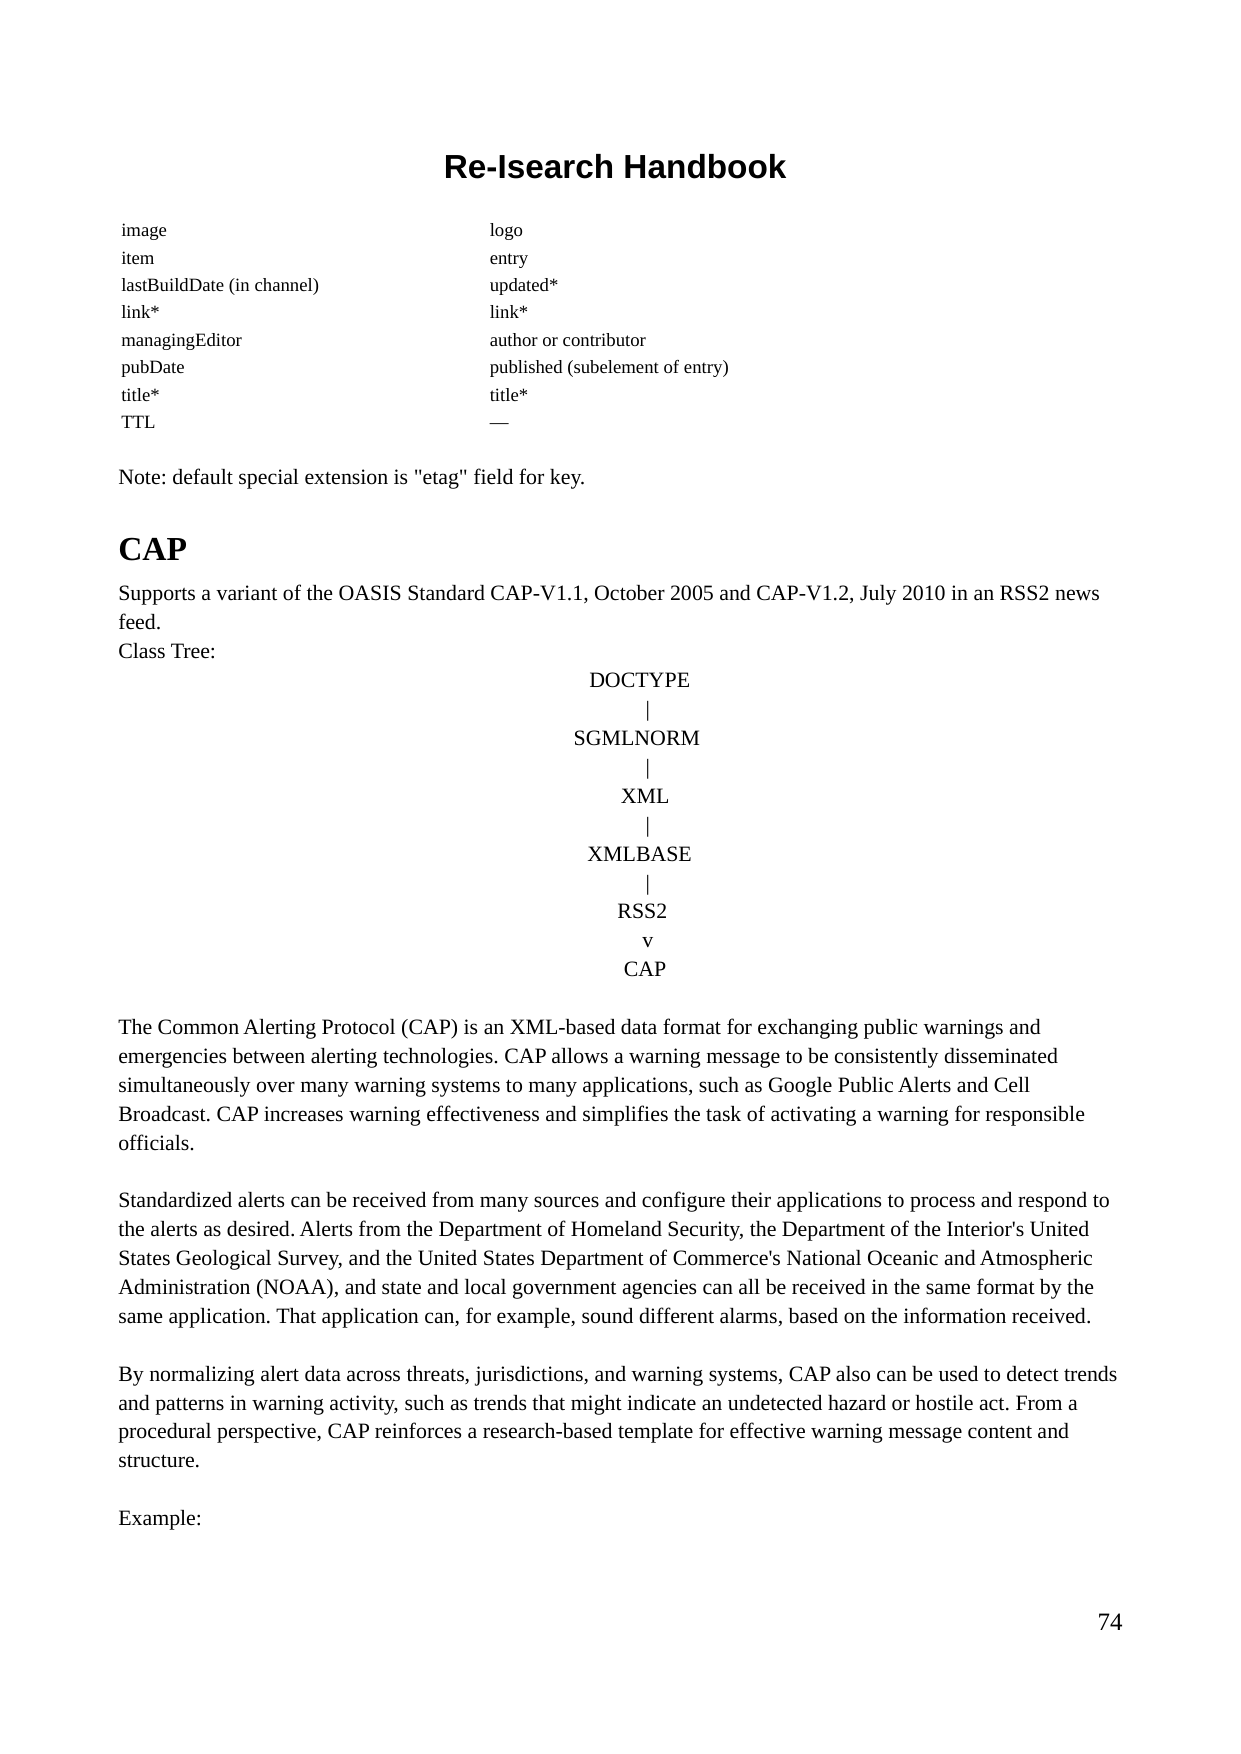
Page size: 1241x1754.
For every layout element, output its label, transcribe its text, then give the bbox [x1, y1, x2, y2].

table_cell published (subelement of entry) [487, 353, 889, 381]
text Standardized alerts can be received from many sources and configure their applications to process and respond to the alerts as desired. Alerts from the Department of Homeland Security, the Department of the Interior's United States Geological Survey, and the United States Department of Commerce's National Oceanic and Atmospheric Administration (NOAA), and state and local government agencies can all be received in the same format by the same application. That application can, for example, sound different alarms, based on the information received. [118, 1187, 1122, 1328]
text DOCTYPE [118, 667, 1122, 692]
text CAP [118, 956, 1122, 982]
table_cell item [118, 244, 487, 271]
text | [118, 696, 1122, 721]
table_cell link* [487, 299, 889, 326]
text | [118, 869, 1122, 895]
table_cell updated* [487, 271, 889, 298]
table_cell TTL [118, 408, 487, 435]
text By normalizing alert data across threats, jurisdictions, and warning systems, CAP also can be used to detect trends and patterns in warning activity, such as trends that might indicate an undetected hazard or hostile act. From a procedural perspective, CAP reinforces a research-based template for effective warning message content and structure. [118, 1361, 1122, 1473]
text Supports a variant of the OASIS Standard CAP-V1.1, October 2005 and CAP-V1.2, July 2010 in an RSS2 news feed. [118, 580, 1122, 634]
text | [118, 754, 1122, 779]
table_cell entry [487, 244, 889, 271]
text Example: [118, 1505, 1122, 1531]
text | [118, 812, 1122, 837]
table_cell — [487, 408, 889, 435]
table_cell title* [118, 381, 487, 408]
table_cell logo [487, 216, 889, 244]
text Note: default special extension is "etag" field for key. [118, 464, 1122, 489]
text Class Tree: [118, 638, 1122, 663]
table_cell title* [487, 381, 889, 408]
text The Common Alerting Protocol (CAP) is an XML-based data format for exchanging public warnings and emergencies between alerting technologies. CAP allows a warning message to be consistently disseminated simultaneously over many warning systems to many applications, such as Google Public Alerts and Cell Broadcast. CAP increases warning effectiveness and simplifies the task of activating a warning for responsible officials. [118, 1014, 1122, 1155]
text XMLBASE [118, 841, 1122, 866]
text v [118, 927, 1122, 953]
text SGMLNORM [118, 725, 1122, 750]
table_cell managingEditor [118, 326, 487, 353]
text XML [118, 783, 1122, 808]
subtitle CAP [118, 529, 1122, 567]
table_cell link* [118, 299, 487, 326]
table_cell image [118, 216, 487, 244]
table_cell pubDate [118, 353, 487, 381]
table_cell author or contributor [487, 326, 889, 353]
table_cell lastBuildDate (in channel) [118, 271, 487, 298]
text RSS2 [118, 898, 1122, 924]
